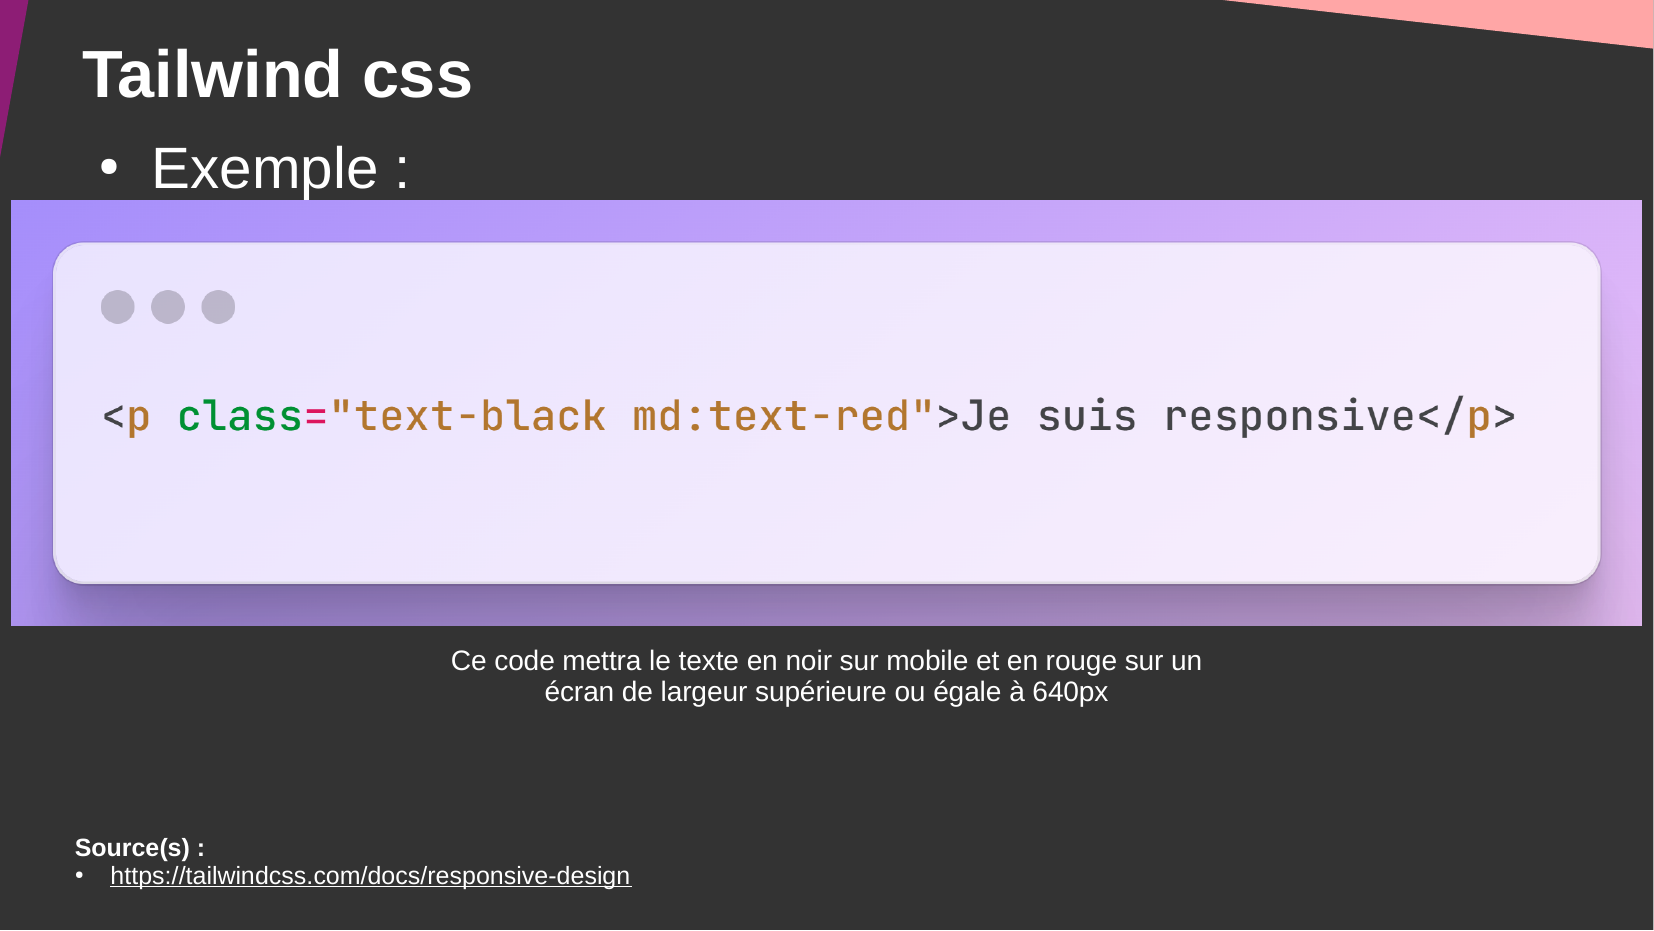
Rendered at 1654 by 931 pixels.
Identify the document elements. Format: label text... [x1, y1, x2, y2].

picture [11, 200, 1642, 626]
text_box Source(s) : https://tailwindcss.com/docs/responsive-design [60, 826, 1546, 926]
text_box Ce code mettra le texte en noir sur mobile et en rouge sur un écran de largeur supérieure ou égale à 640px [426, 637, 1227, 716]
title Tailwind css [82, 37, 1571, 122]
text_box [0, 0, 29, 158]
list Exemple : [80, 135, 1605, 200]
text_box [1222, 0, 1654, 49]
